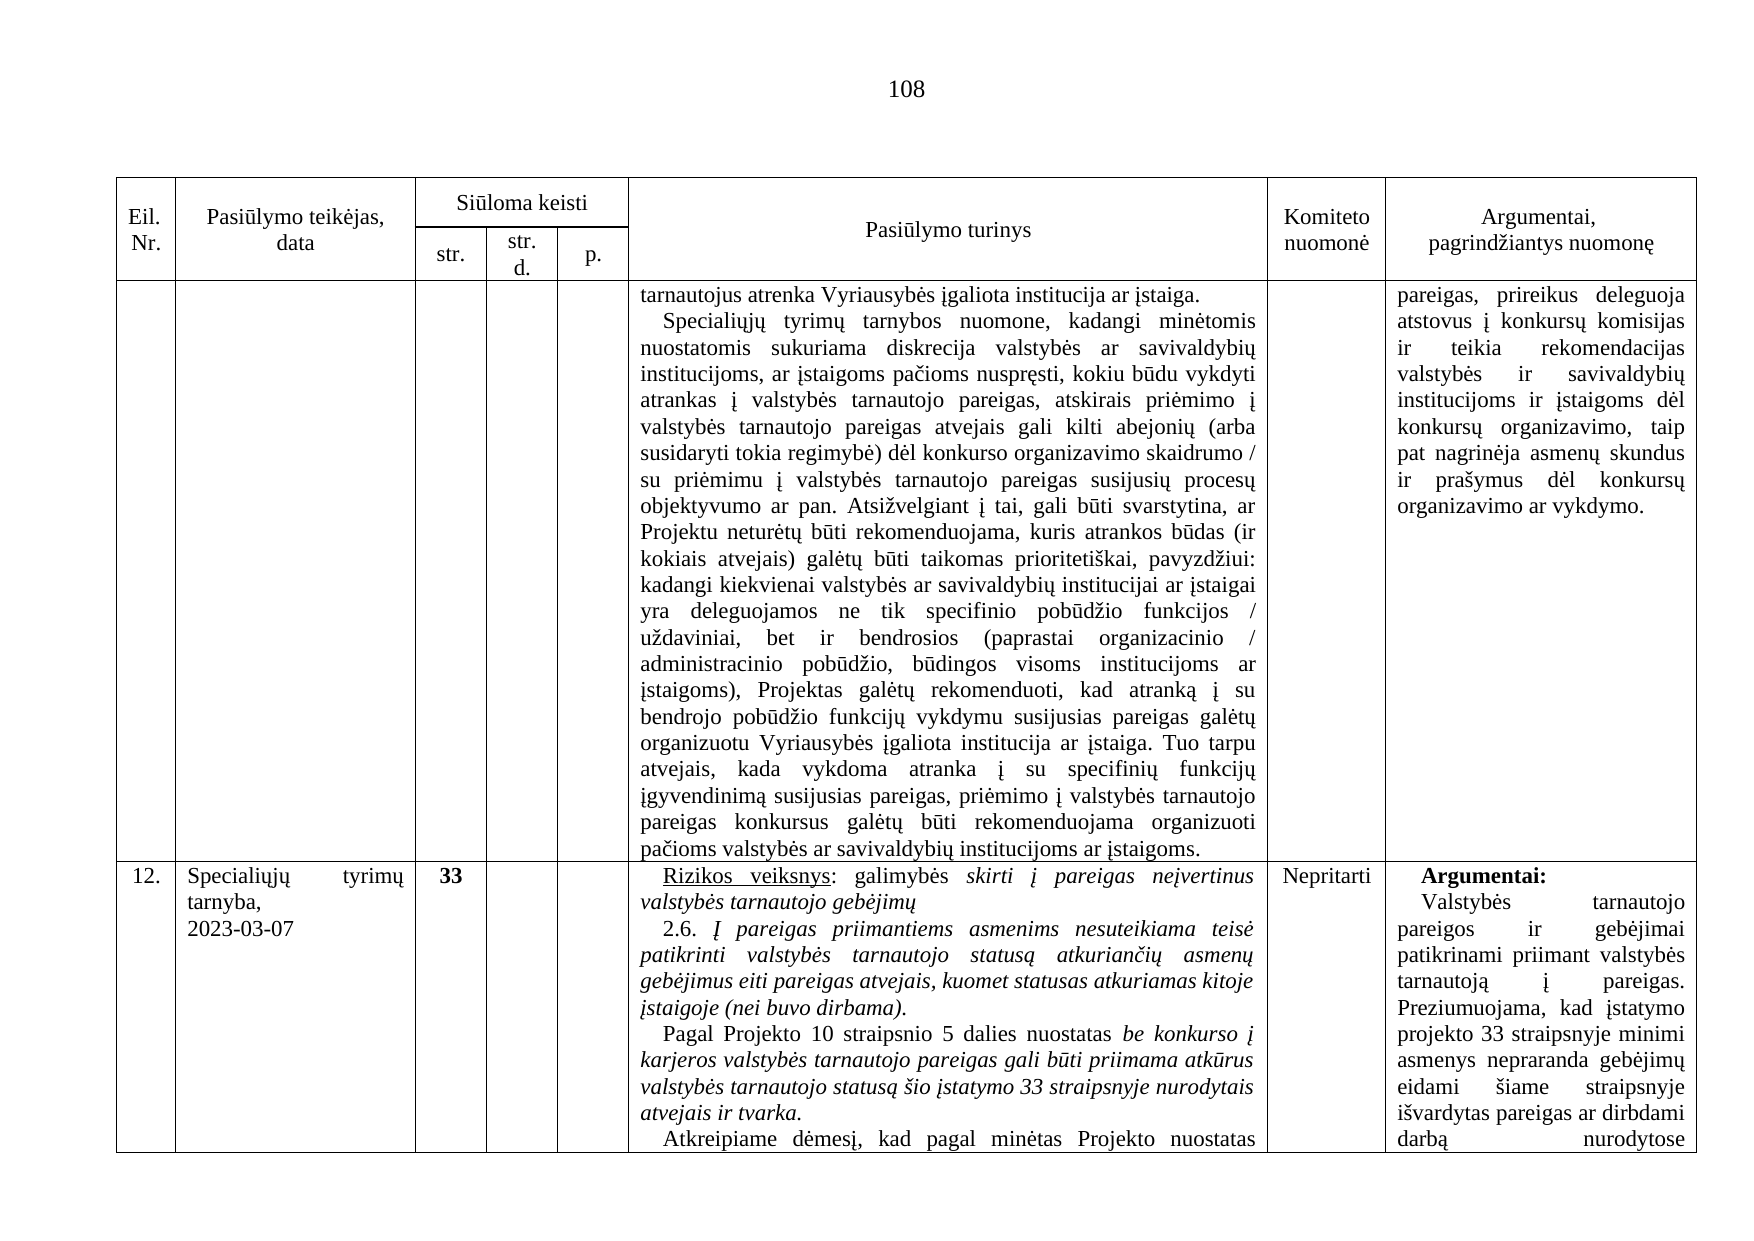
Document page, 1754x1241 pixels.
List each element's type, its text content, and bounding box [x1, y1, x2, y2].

table_cell [558, 862, 628, 1152]
table_cell [558, 281, 628, 861]
table_header Pasiūlymo teikėjas, data [176, 178, 415, 280]
table_cell 33 [416, 862, 486, 1152]
table_cell 12. [117, 862, 175, 1152]
table_cell [416, 281, 486, 861]
table_header Argumentai, pagrindžiantys nuomonę [1386, 178, 1696, 280]
table_cell p. [558, 228, 628, 280]
table_cell str. d. [487, 228, 557, 280]
table_cell [117, 281, 175, 861]
table_header Eil. Nr. [117, 178, 175, 280]
table_cell Nepritarti [1268, 862, 1385, 1152]
table_cell [176, 281, 415, 861]
table_header Pasiūlymo turinys [629, 178, 1267, 280]
table_cell [487, 862, 557, 1152]
table_header Komiteto nuomonė [1268, 178, 1385, 280]
table_cell Specialiųjų tyrimų tarnyba, 2023-03-07 [176, 862, 415, 1152]
table_cell str. [416, 228, 486, 280]
table_cell Argumentai: Valstybės tarnautojo pareigos ir gebėjimai patikrinami priimant valstybės tarnautoją į pareigas. Preziumuojama, kad įstatymo projekto 33 straipsnyje minimi asmenys nepraranda gebėjimų eidami šiame straipsnyje išvardytas pareigas ar dirbdami darbą nurodytose [1386, 862, 1696, 1152]
table_cell [487, 281, 557, 861]
table_cell [1268, 281, 1385, 861]
table_header Siūloma keisti [416, 178, 628, 226]
table_cell pareigas, prireikus deleguoja atstovus į konkursų komisijas ir teikia rekomendacijas valstybės ir savivaldybių institucijoms ir įstaigoms dėl konkursų organizavimo, taip pat nagrinėja asmenų skundus ir prašymus dėl konkursų organizavimo ar vykdymo. [1386, 281, 1696, 861]
